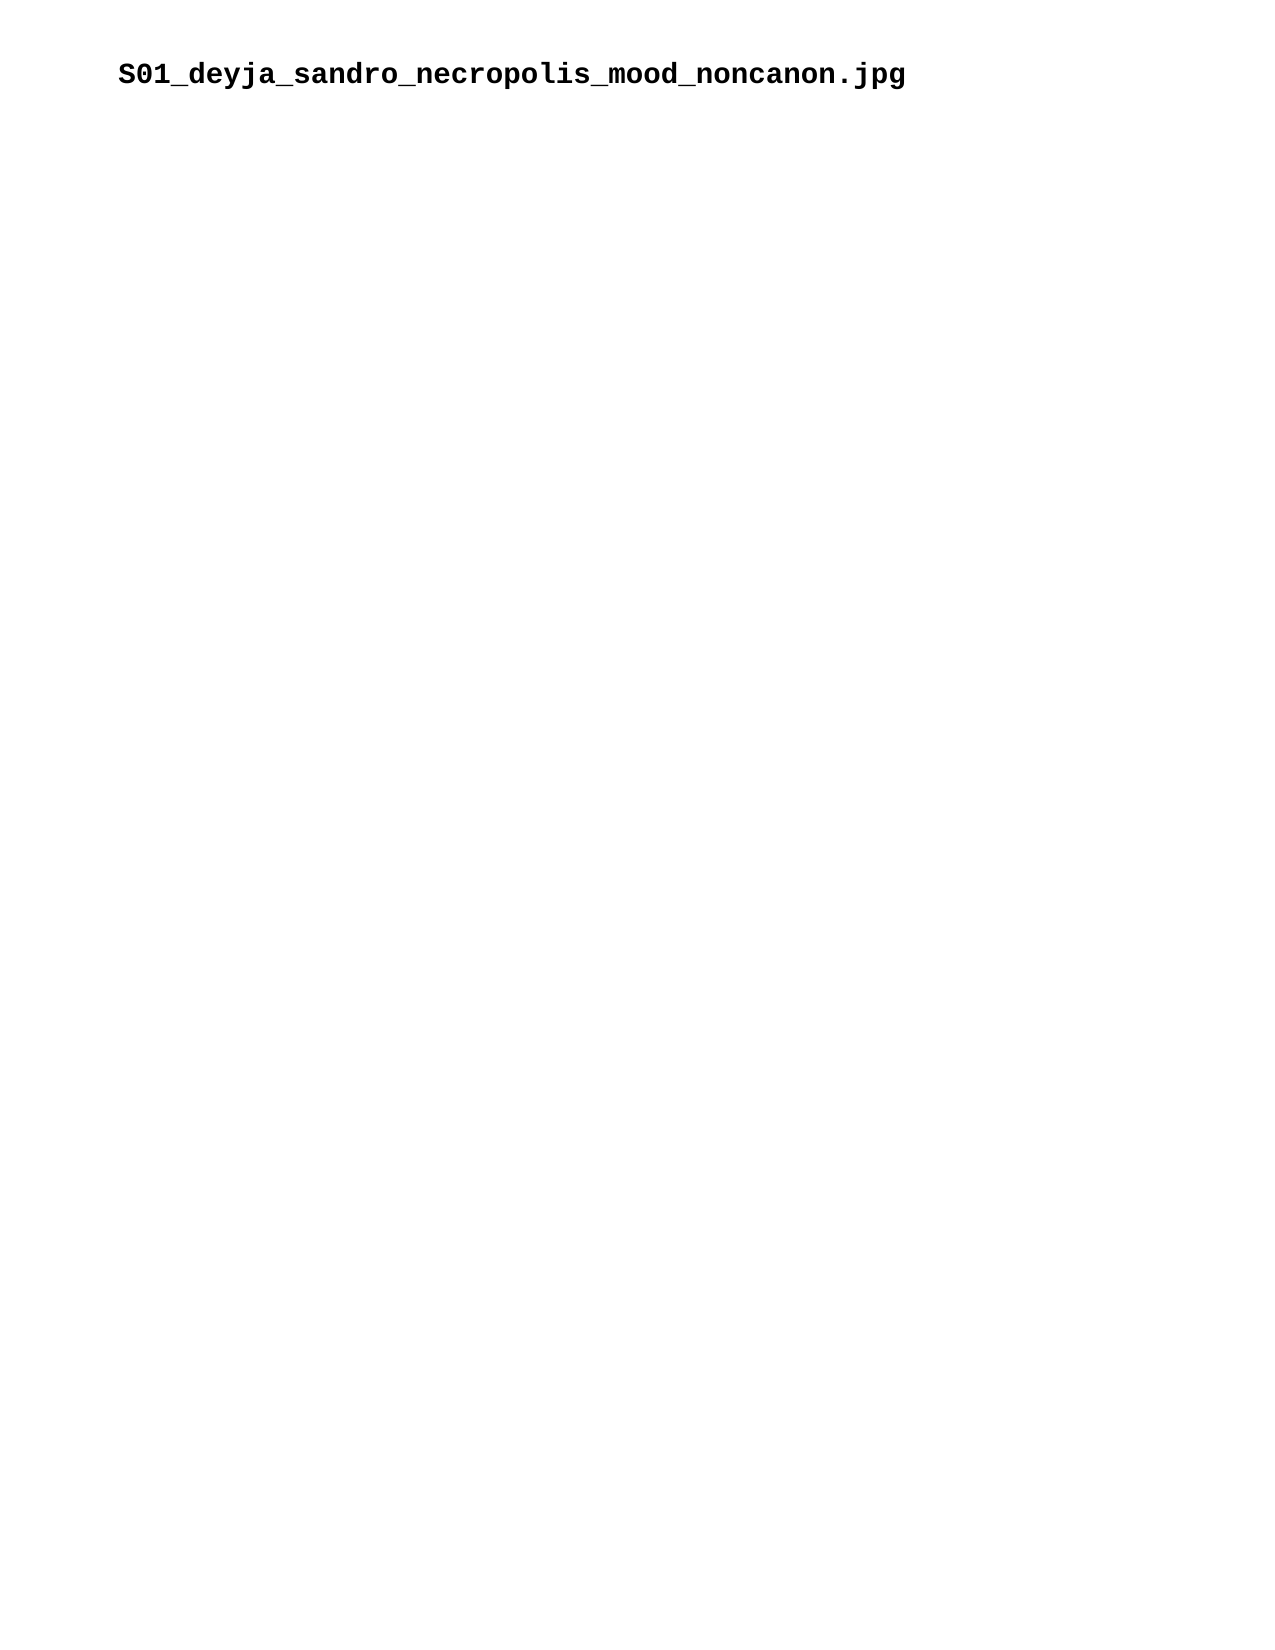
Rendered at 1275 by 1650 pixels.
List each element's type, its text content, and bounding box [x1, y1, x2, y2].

subtitle S01_deyja_sandro_necropolis_mood_noncanon.jpg [118, 59, 1216, 92]
